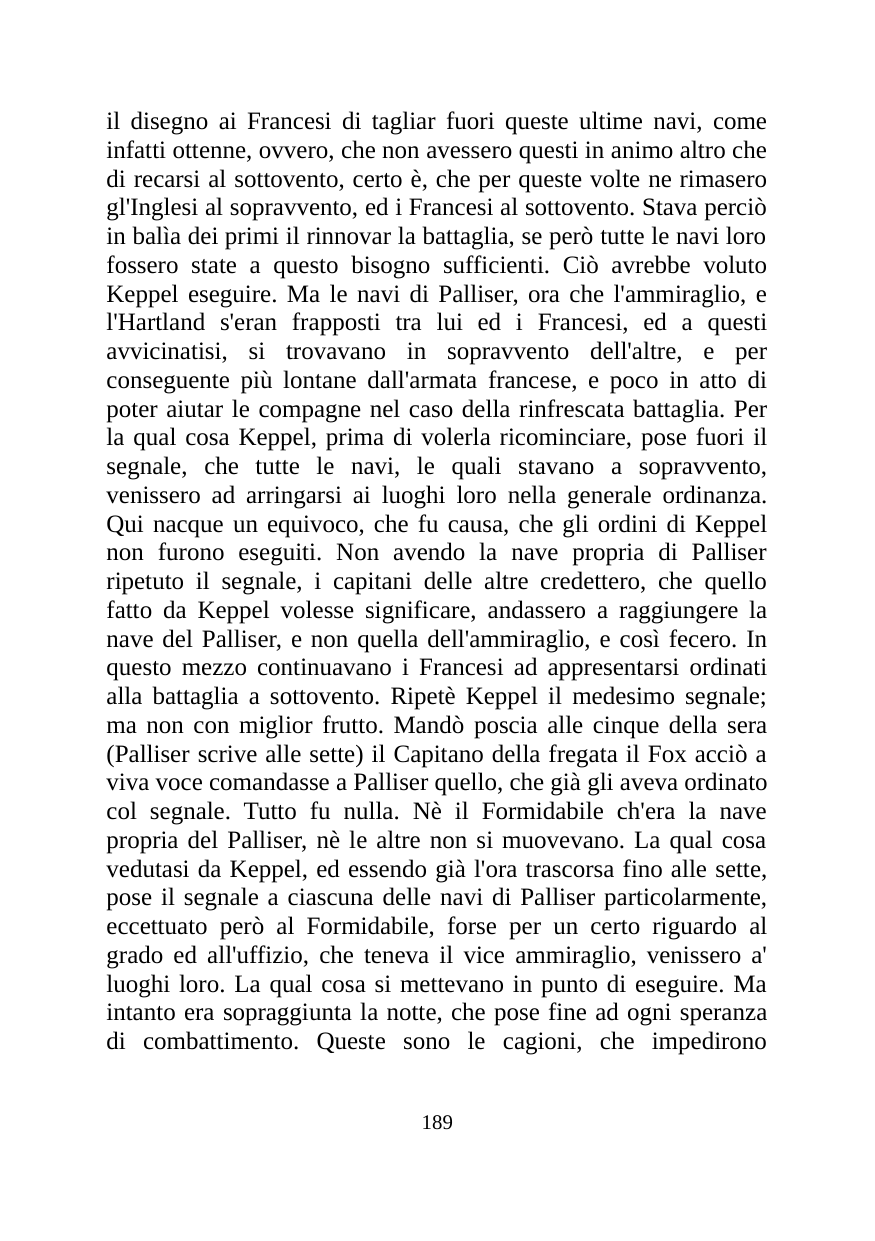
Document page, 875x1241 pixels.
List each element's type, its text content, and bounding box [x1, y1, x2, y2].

text il disegno ai Francesi di tagliar fuori queste ultime navi, come infatti ottenne, ovvero, che non avessero questi in animo altro che di recarsi al sottovento, certo è, che per queste volte ne rimasero gl'Inglesi al sopravvento, ed i Francesi al sottovento. Stava perciò in balìa dei primi il rinnovar la battaglia, se però tutte le navi loro fossero state a questo bisogno sufficienti. Ciò avrebbe voluto Keppel eseguire. Ma le navi di Palliser, ora che l'ammiraglio, e l'Hartland s'eran frapposti tra lui ed i Francesi, ed a questi avvicinatisi, si trovavano in sopravvento dell'altre, e per conseguente più lontane dall'armata francese, e poco in atto di poter aiutar le compagne nel caso della rinfrescata battaglia. Per la qual cosa Keppel, prima di volerla ricominciare, pose fuori il segnale, che tutte le navi, le quali stavano a sopravvento, venissero ad arringarsi ai luoghi loro nella generale ordinanza. Qui nacque un equivoco, che fu causa, che gli ordini di Keppel non furono eseguiti. Non avendo la nave propria di Palliser ripetuto il segnale, i capitani delle altre credettero, che quello fatto da Keppel volesse significare, andassero a raggiungere la nave del Palliser, e non quella dell'ammiraglio, e così fecero. In questo mezzo continuavano i Francesi ad appresentarsi ordinati alla battaglia a sottovento. Ripetè Keppel il medesimo segnale; ma non con miglior frutto. Mandò poscia alle cinque della sera (Palliser scrive alle sette) il Capitano della fregata il Fox acciò a viva voce comandasse a Palliser quello, che già gli aveva ordinato col segnale. Tutto fu nulla. Nè il Formidabile ch'era la nave propria del Palliser, nè le altre non si muovevano. La qual cosa vedutasi da Keppel, ed essendo già l'ora trascorsa fino alle sette, pose il segnale a ciascuna delle navi di Palliser particolarmente, eccettuato però al Formidabile, forse per un certo riguardo al grado ed all'uffizio, che teneva il vice ammiraglio, venissero a' luoghi loro. La qual cosa si mettevano in punto di eseguire. Ma intanto era sopraggiunta la notte, che pose fine ad ogni speranza di combattimento. Queste sono le cagioni, che impedirono [106, 106, 768, 1055]
